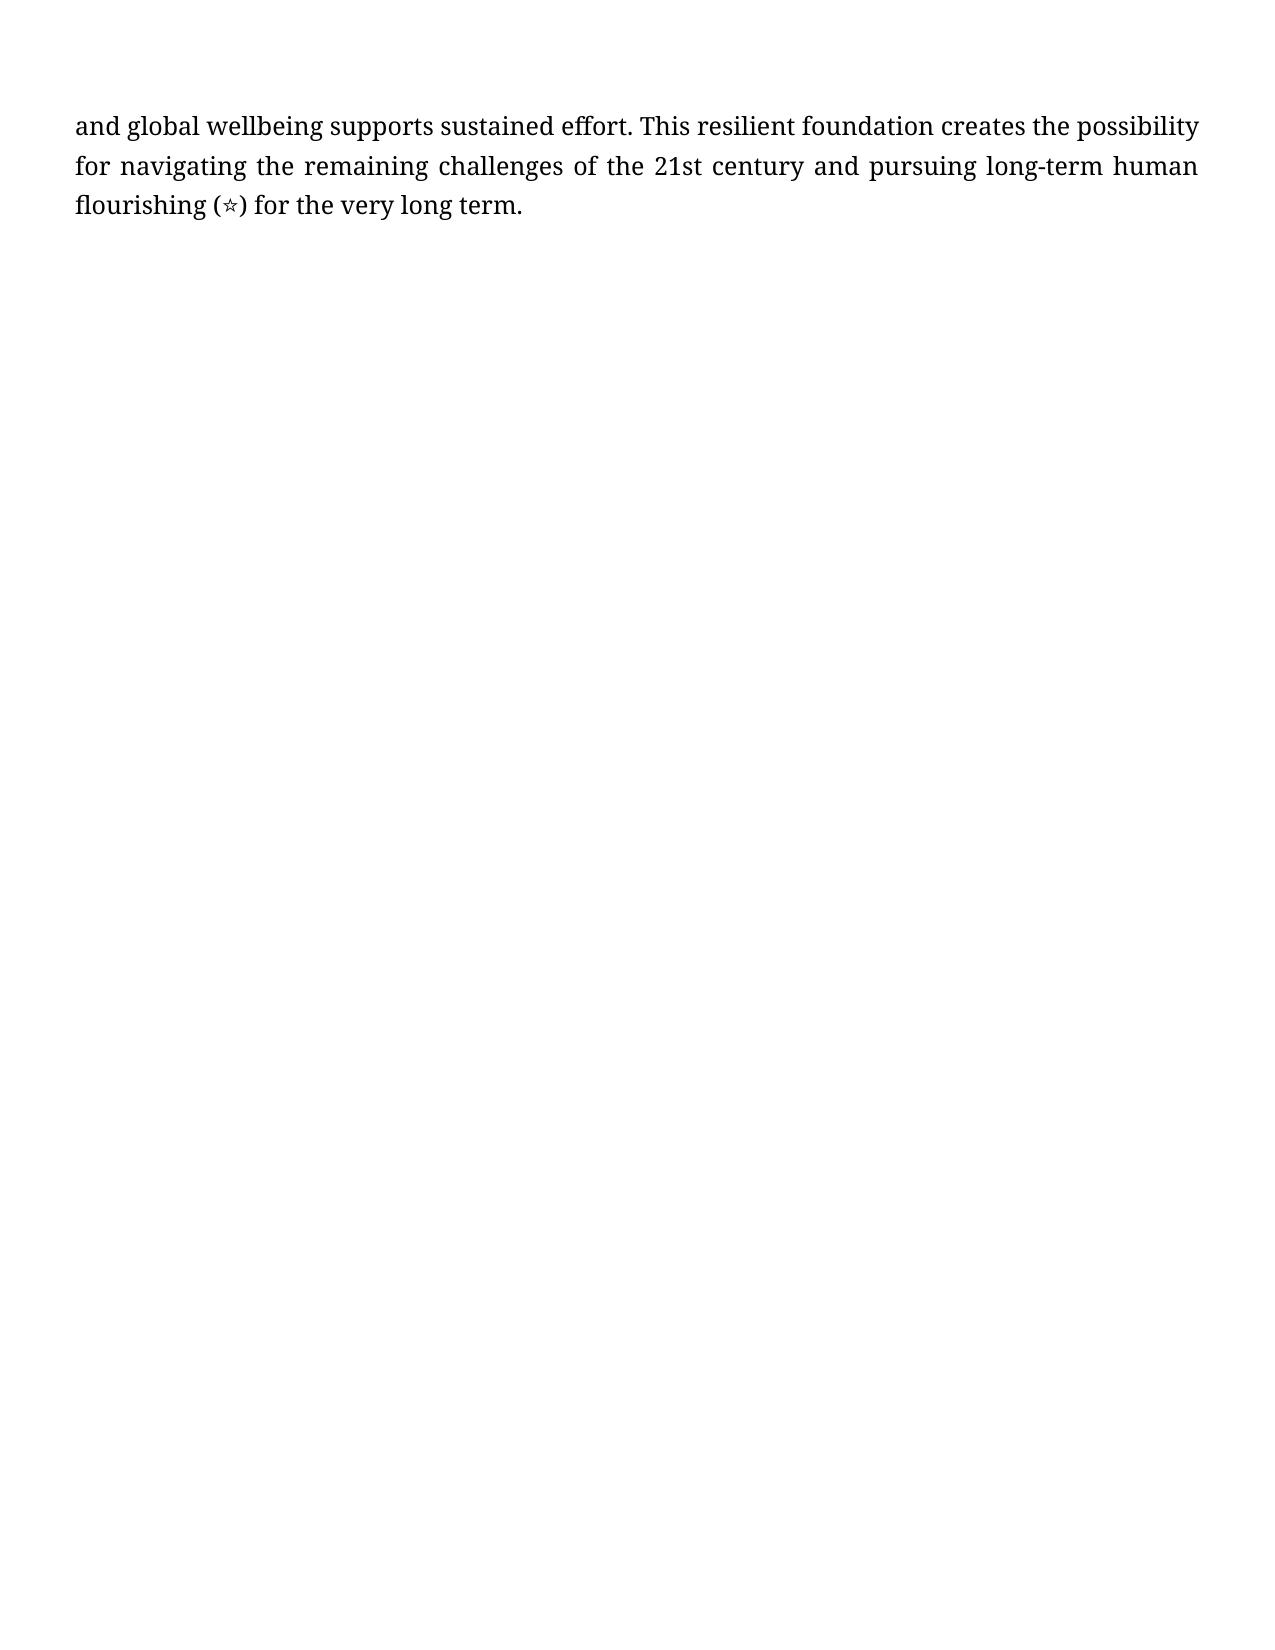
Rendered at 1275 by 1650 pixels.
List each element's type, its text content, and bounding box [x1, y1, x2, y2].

text and global wellbeing supports sustained effort. This resilient foundation creates the possibility for navigating the remaining challenges of the 21st century and pursuing long-term human flourishing (⭐) for the very long term. [75, 109, 1200, 221]
